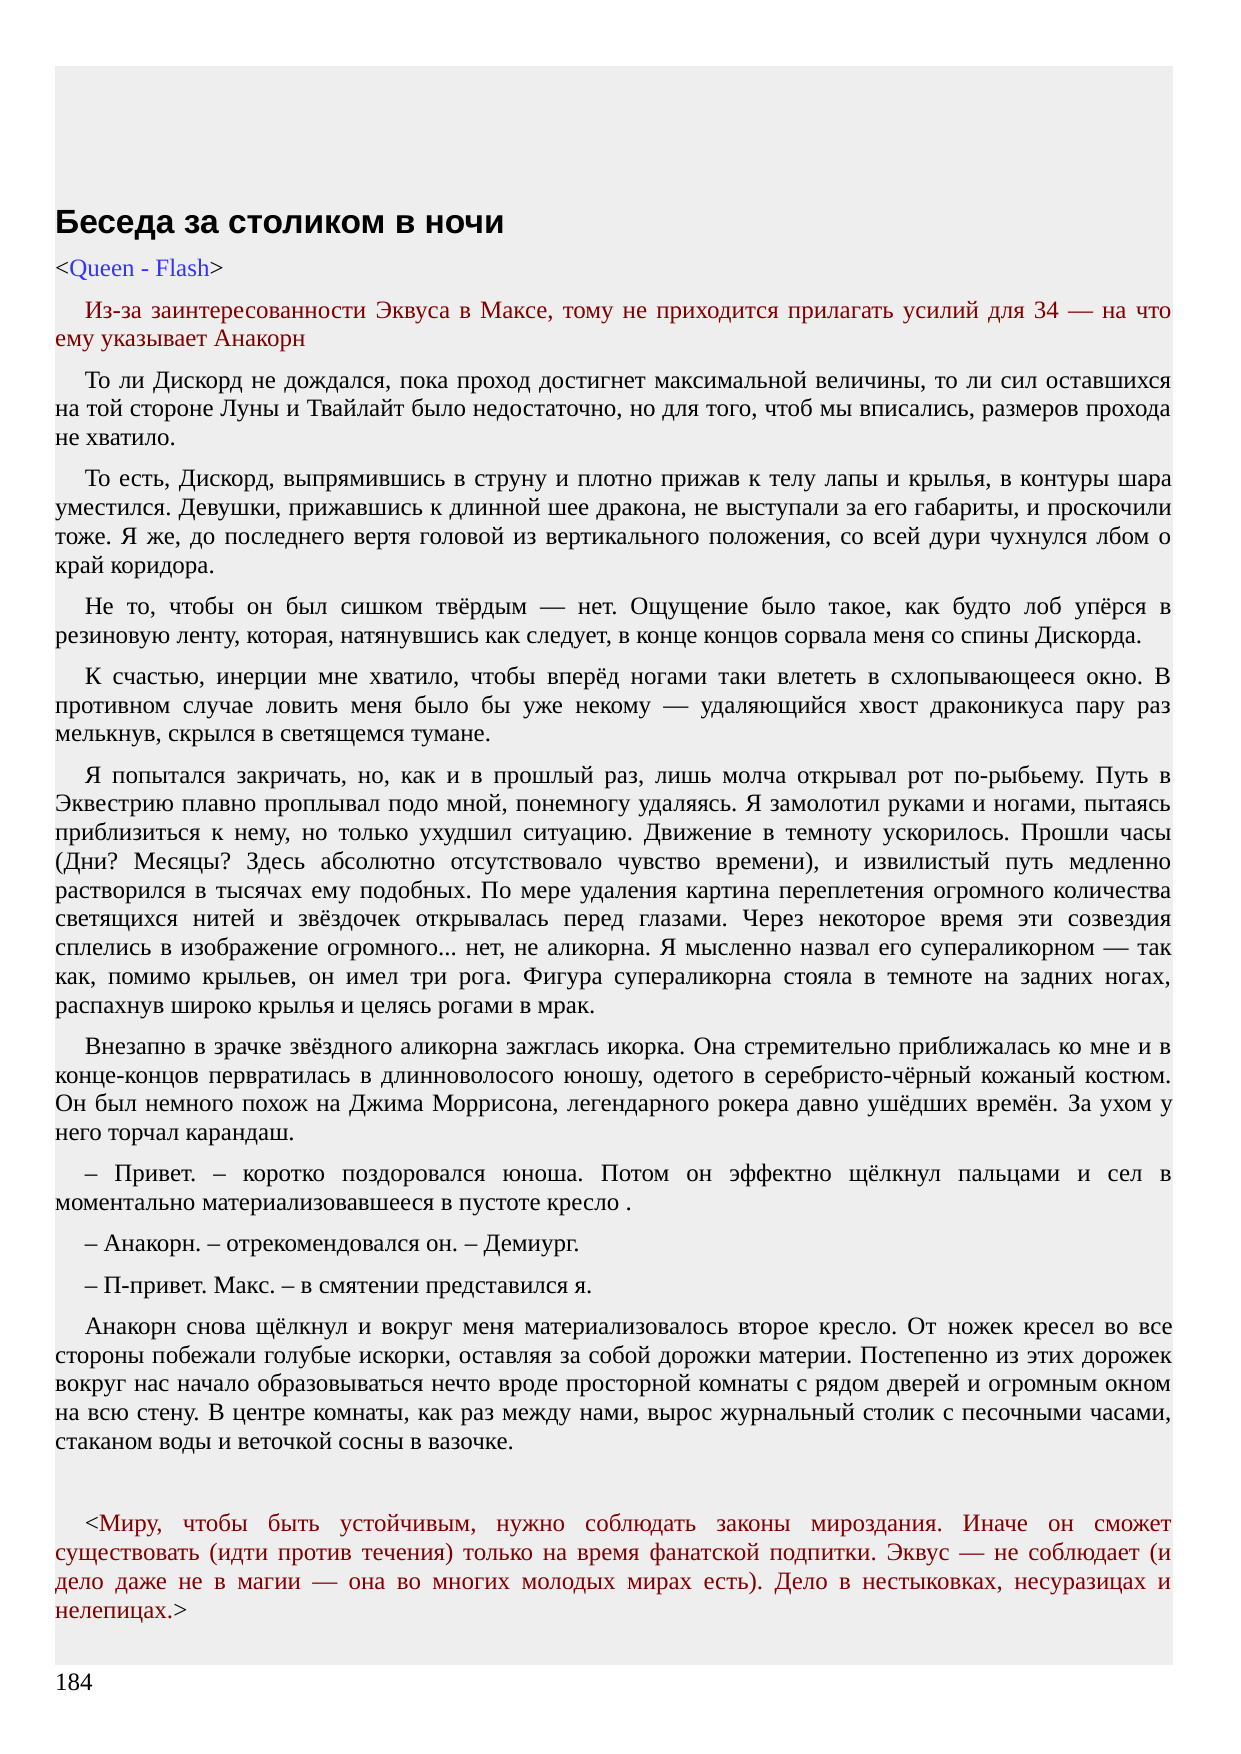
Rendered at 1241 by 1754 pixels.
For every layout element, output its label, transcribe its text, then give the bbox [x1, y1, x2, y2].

text <Миру, чтобы быть устойчивым, нужно соблюдать законы мироздания. Иначе он сможет существовать (идти против течения) только на время фанатской подпитки. Эквус — не соблюдает (и дело даже не в магии — она во многих молодых мирах есть). Дело в нестыковках, несуразицах и нелепицах.> [55, 1508, 1173, 1623]
text Внезапно в зрачке звёздного аликорна зажглась икорка. Она стремительно приближалась ко мне и в конце-концов первратилась в длинноволосого юношу, одетого в серебристо-чёрный кожаный костюм. Он был немного похож на Джима Моррисона, легендарного рокера давно ушёдших времён. За ухом у него торчал карандаш. [55, 1031, 1173, 1146]
text Я попытался закричать, но, как и в прошлый раз, лишь молча открывал рот по-рыбьему. Путь в Эквестрию плавно проплывал подо мной, понемногу удаляясь. Я замолотил руками и ногами, пытаясь приблизиться к нему, но только ухудшил ситуацию. Движение в темноту ускорилось. Прошли часы (Дни? Месяцы? Здесь абсолютно отсутствовало чувство времени), и извилистый путь медленно растворился в тысячах ему подобных. По мере удаления картина переплетения огромного количества светящихся нитей и звёздочек открывалась перед глазами. Через некоторое время эти созвездия сплелись в изображение огромного... нет, не аликорна. Я мысленно назвал его супераликорном — так как, помимо крыльев, он имел три рога. Фигура супераликорна стояла в темноте на задних ногах, распахнув широко крылья и целясь рогами в мрак. [55, 760, 1173, 1018]
text <Queen - Flash> [55, 253, 1173, 282]
subtitle Беседа за столиком в ночи [55, 202, 1173, 241]
text К счастью, инерции мне хватило, чтобы вперёд ногами таки влететь в схлопывающееся окно. В противном случае ловить меня было бы уже некому — удаляющийся хвост драконикуса пару раз мелькнув, скрылся в светящемся тумане. [55, 661, 1173, 747]
text Не то, чтобы он был сишком твёрдым — нет. Ощущение было такое, как будто лоб упёрся в резиновую ленту, которая, натянувшись как следует, в конце концов сорвала меня со спины Дискорда. [55, 591, 1173, 648]
text Анакорн снова щёлкнул и вокруг меня материализовалось второе кресло. От ножек кресел во все стороны побежали голубые искорки, оставляя за собой дорожки материи. Постепенно из этих дорожек вокруг нас начало образовываться нечто вроде просторной комнаты с рядом дверей и огромным окном на всю стену. В центре комнаты, как раз между нами, вырос журнальный столик с песочными часами, стаканом воды и веточкой сосны в вазочке. [55, 1311, 1173, 1455]
text – Привет. – коротко поздоровался юноша. Потом он эффектно щёлкнул пальцами и сел в моментально материализовавшееся в пустоте кресло . [55, 1158, 1173, 1216]
text – Анакорн. – отрекомендовался он. – Демиург. [55, 1228, 1173, 1257]
text – П-привет. Макс. – в смятении представился я. [55, 1270, 1173, 1298]
text То есть, Дискорд, выпрямившись в струну и плотно прижав к телу лапы и крылья, в контуры шара уместился. Девушки, прижавшись к длинной шее дракона, не выступали за его габариты, и проскочили тоже. Я же, до последнего вертя головой из вертикального положения, со всей дури чухнулся лбом о край коридора. [55, 463, 1173, 578]
text Из-за заинтересованности Эквуса в Максе, тому не приходится прилагать усилий для 34 — на что ему указывает Анакорн [55, 295, 1173, 352]
text То ли Дискорд не дождался, пока проход достигнет максимальной величины, то ли сил оставшихся на той стороне Луны и Твайлайт было недостаточно, но для того, чтоб мы вписались, размеров прохода не хватило. [55, 365, 1173, 451]
